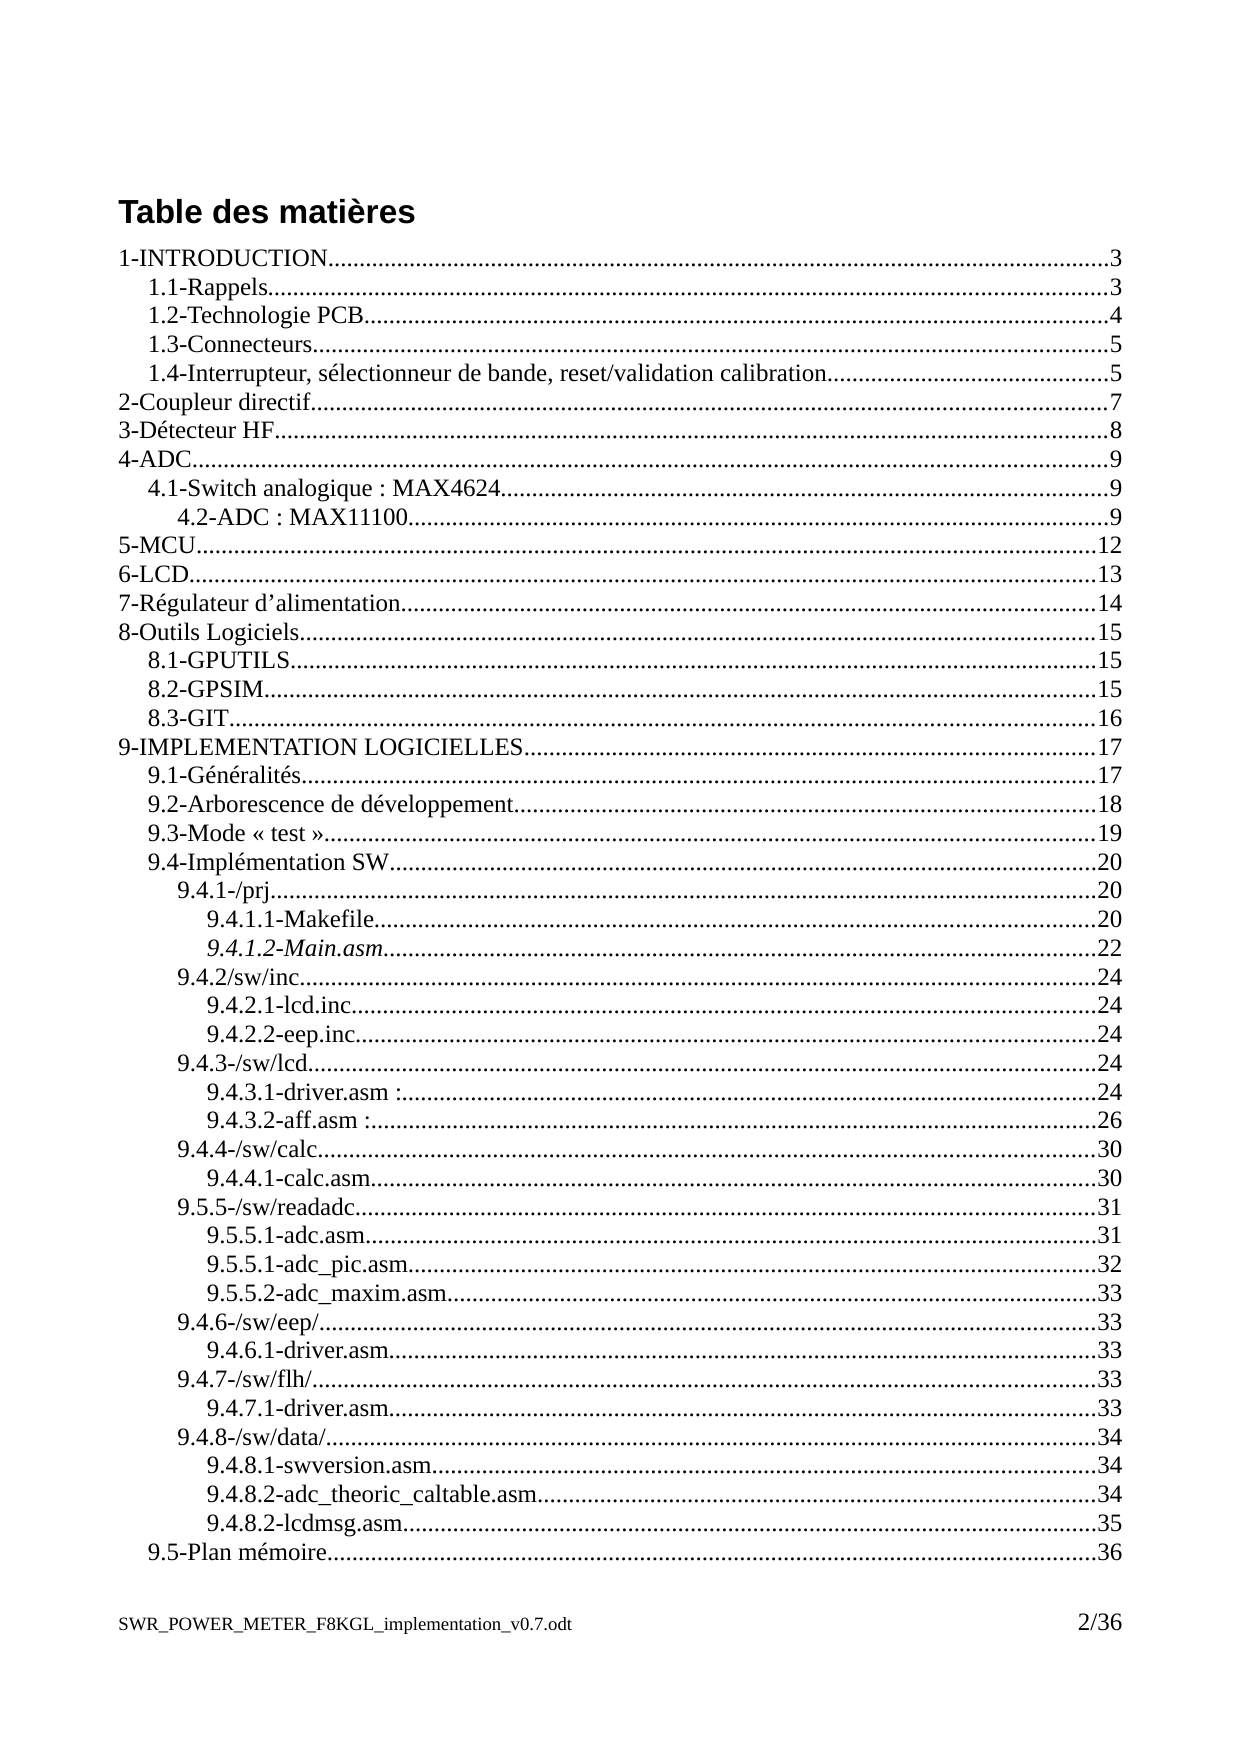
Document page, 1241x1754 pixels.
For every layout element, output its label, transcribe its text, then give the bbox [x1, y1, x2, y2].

text 9.4.3-/sw/lcd 24 [177, 1048, 1122, 1077]
text 3-Détecteur HF 8 [118, 416, 1122, 444]
text 9.4.1.2-Main.asm 22 [207, 933, 1122, 962]
text 9.5.5.2-adc_maxim.asm 33 [207, 1278, 1122, 1307]
text 9-IMPLEMENTATION LOGICIELLES 17 [118, 732, 1122, 761]
text 9.4.3.2-aff.asm : 26 [207, 1106, 1122, 1134]
text 9.4.6-/sw/eep/ 33 [177, 1307, 1122, 1336]
text 9.4.8.2-lcdmsg.asm 35 [207, 1508, 1122, 1537]
text 1.3-Connecteurs 5 [148, 329, 1122, 358]
text 6-LCD 13 [118, 559, 1122, 588]
text 9.5-Plan mémoire 36 [148, 1537, 1122, 1566]
text 9.5.5.1-adc.asm 31 [207, 1221, 1122, 1249]
text 9.4.2/sw/inc 24 [177, 962, 1122, 991]
text 9.4.2.2-eep.inc 24 [207, 1019, 1122, 1048]
text 9.4.8.2-adc_theoric_caltable.asm 34 [207, 1479, 1122, 1508]
text 8.1-GPUTILS 15 [148, 646, 1122, 674]
subtitle Table des matières [118, 192, 1122, 231]
text 9.5.5-/sw/readadc 31 [177, 1192, 1122, 1221]
text 8-Outils Logiciels 15 [118, 617, 1122, 646]
text 9.1-Généralités 17 [148, 761, 1122, 789]
text 1.4-Interrupteur, sélectionneur de bande, reset/validation calibration 5 [148, 358, 1122, 387]
text 4-ADC 9 [118, 444, 1122, 473]
text 2-Coupleur directif 7 [118, 387, 1122, 416]
text 7-Régulateur d’alimentation 14 [118, 588, 1122, 617]
text 9.4-Implémentation SW 20 [148, 847, 1122, 876]
text 1.2-Technologie PCB 4 [148, 301, 1122, 329]
text 9.4.3.1-driver.asm : 24 [207, 1077, 1122, 1106]
text 8.3-GIT 16 [148, 703, 1122, 732]
text 9.2-Arborescence de développement 18 [148, 789, 1122, 818]
text 9.4.6.1-driver.asm 33 [207, 1336, 1122, 1364]
text 9.4.7-/sw/flh/ 33 [177, 1364, 1122, 1393]
text 9.4.1.1-Makefile 20 [207, 904, 1122, 933]
text 4.2-ADC : MAX11100 9 [177, 502, 1122, 531]
text 8.2-GPSIM 15 [148, 674, 1122, 703]
text 9.4.7.1-driver.asm 33 [207, 1393, 1122, 1422]
text 9.4.4.1-calc.asm 30 [207, 1163, 1122, 1192]
text 9.3-Mode « test » 19 [148, 818, 1122, 847]
text 9.4.8.1-swversion.asm 34 [207, 1451, 1122, 1479]
text 4.1-Switch analogique : MAX4624 9 [148, 473, 1122, 502]
text 5-MCU 12 [118, 531, 1122, 559]
text 9.4.2.1-lcd.inc 24 [207, 991, 1122, 1019]
text 9.4.4-/sw/calc 30 [177, 1134, 1122, 1163]
text 9.5.5.1-adc_pic.asm 32 [207, 1249, 1122, 1278]
text 1.1-Rappels 3 [148, 272, 1122, 301]
text 9.4.1-/prj 20 [177, 876, 1122, 904]
text 9.4.8-/sw/data/ 34 [177, 1422, 1122, 1451]
text 1-INTRODUCTION 3 [118, 243, 1122, 272]
